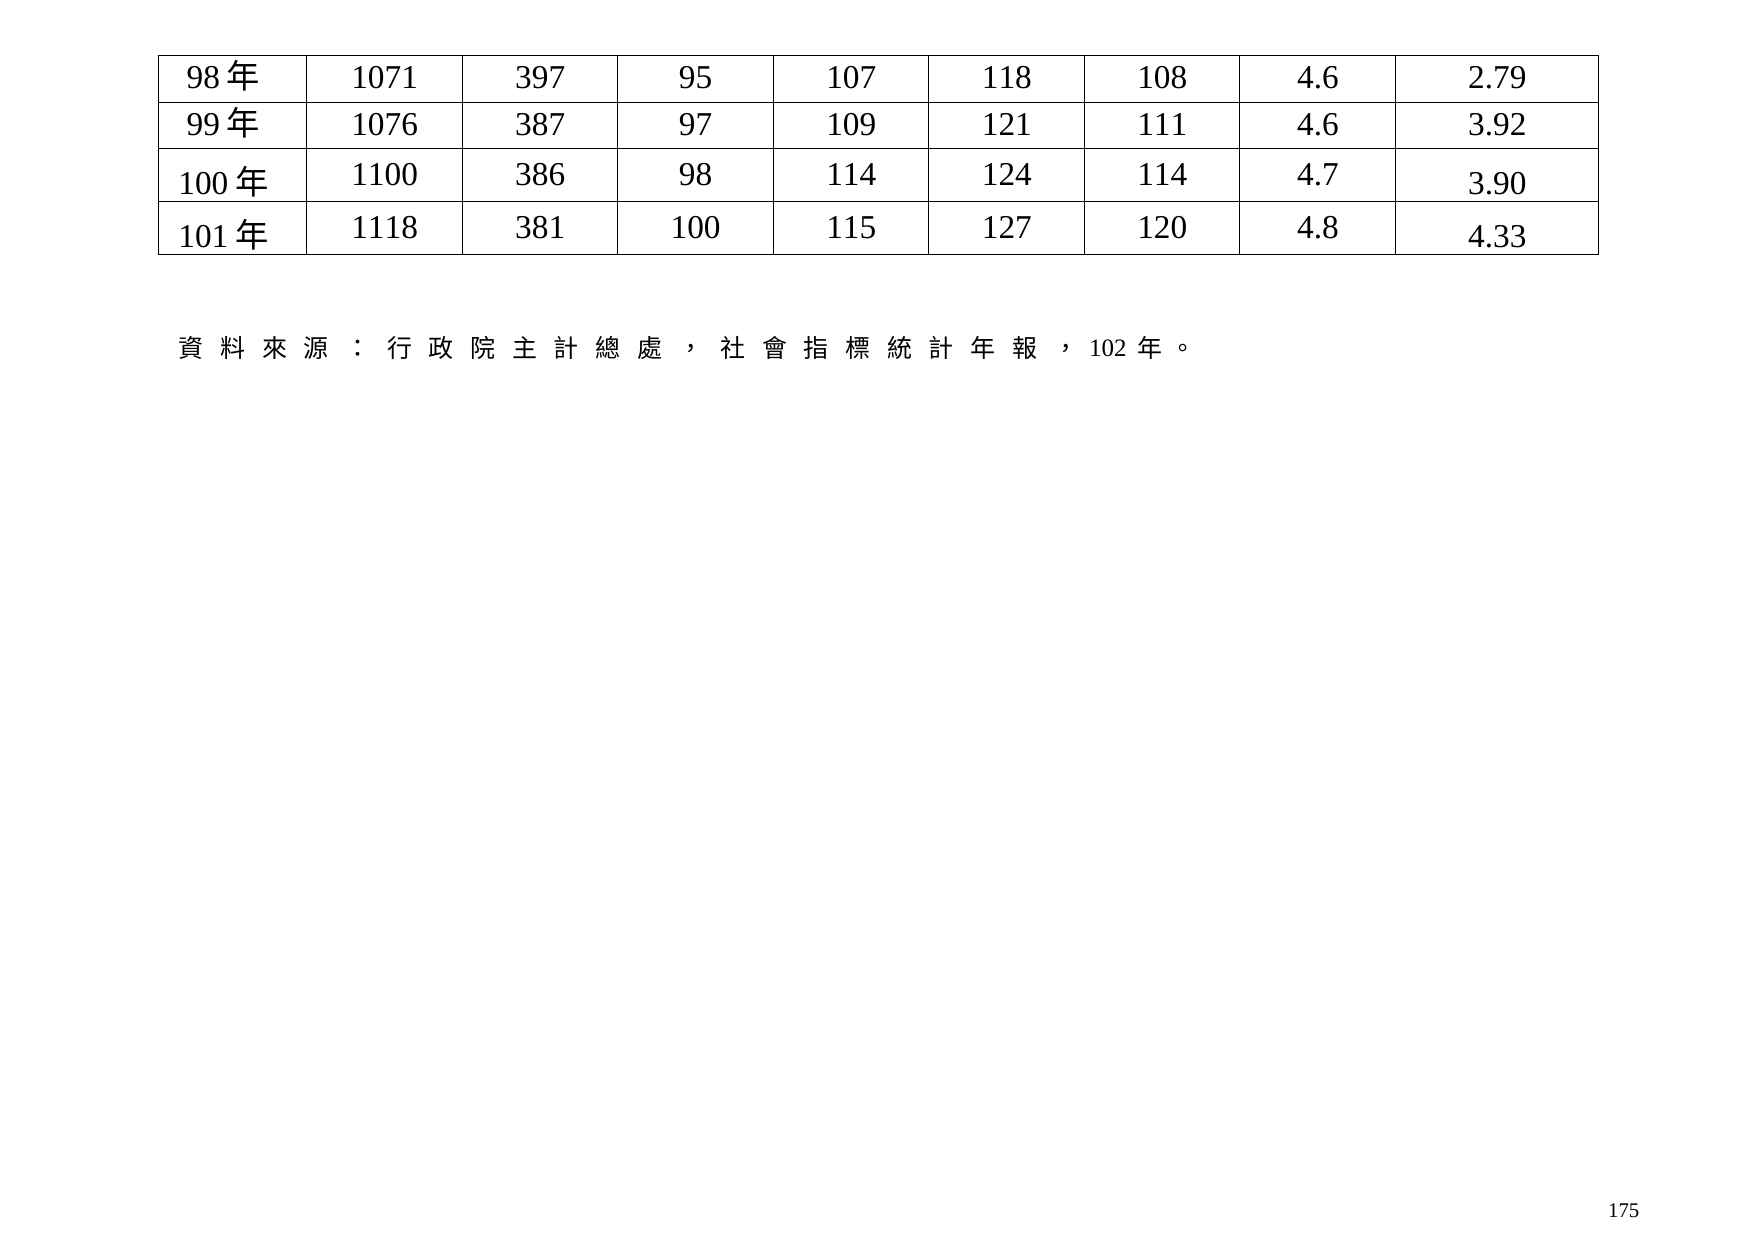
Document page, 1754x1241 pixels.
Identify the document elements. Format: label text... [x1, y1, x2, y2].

table_cell 4.8 [1240, 202, 1395, 254]
table_cell 99年 [159, 103, 306, 148]
table_cell 109 [774, 103, 928, 148]
table_cell 397 [463, 56, 617, 102]
table_cell 4.6 [1240, 56, 1395, 102]
table_cell 101年 [159, 202, 306, 254]
table_cell 387 [463, 103, 617, 148]
table_cell 114 [774, 149, 928, 201]
table_cell 111 [1085, 103, 1239, 148]
table_cell 2.79 [1396, 56, 1598, 102]
table_cell 95 [618, 56, 773, 102]
table_cell 4.7 [1240, 149, 1395, 201]
table_cell 100 [618, 202, 773, 254]
table_cell 1076 [307, 103, 462, 148]
table_cell 127 [929, 202, 1084, 254]
table_cell 3.92 [1396, 103, 1598, 148]
table_cell 121 [929, 103, 1084, 148]
table_cell 98 [618, 149, 773, 201]
table_cell 107 [774, 56, 928, 102]
table_cell 4.33 [1396, 202, 1598, 254]
table_cell 386 [463, 149, 617, 201]
table_cell 1071 [307, 56, 462, 102]
table_cell 98年 [159, 56, 306, 102]
table_cell 100年 [159, 149, 306, 201]
table_cell 108 [1085, 56, 1239, 102]
table_cell 4.6 [1240, 103, 1395, 148]
table_cell 381 [463, 202, 617, 254]
table_cell 118 [929, 56, 1084, 102]
table_cell 120 [1085, 202, 1239, 254]
table_cell 114 [1085, 149, 1239, 201]
table_cell 3.90 [1396, 149, 1598, 201]
table_cell 124 [929, 149, 1084, 201]
table_cell 1118 [307, 202, 462, 254]
table_cell 115 [774, 202, 928, 254]
text 資料來源：行政院主計總處，社會指標統計年報，102年。 [128, 305, 1628, 368]
table_cell 1100 [307, 149, 462, 201]
table_cell 97 [618, 103, 773, 148]
